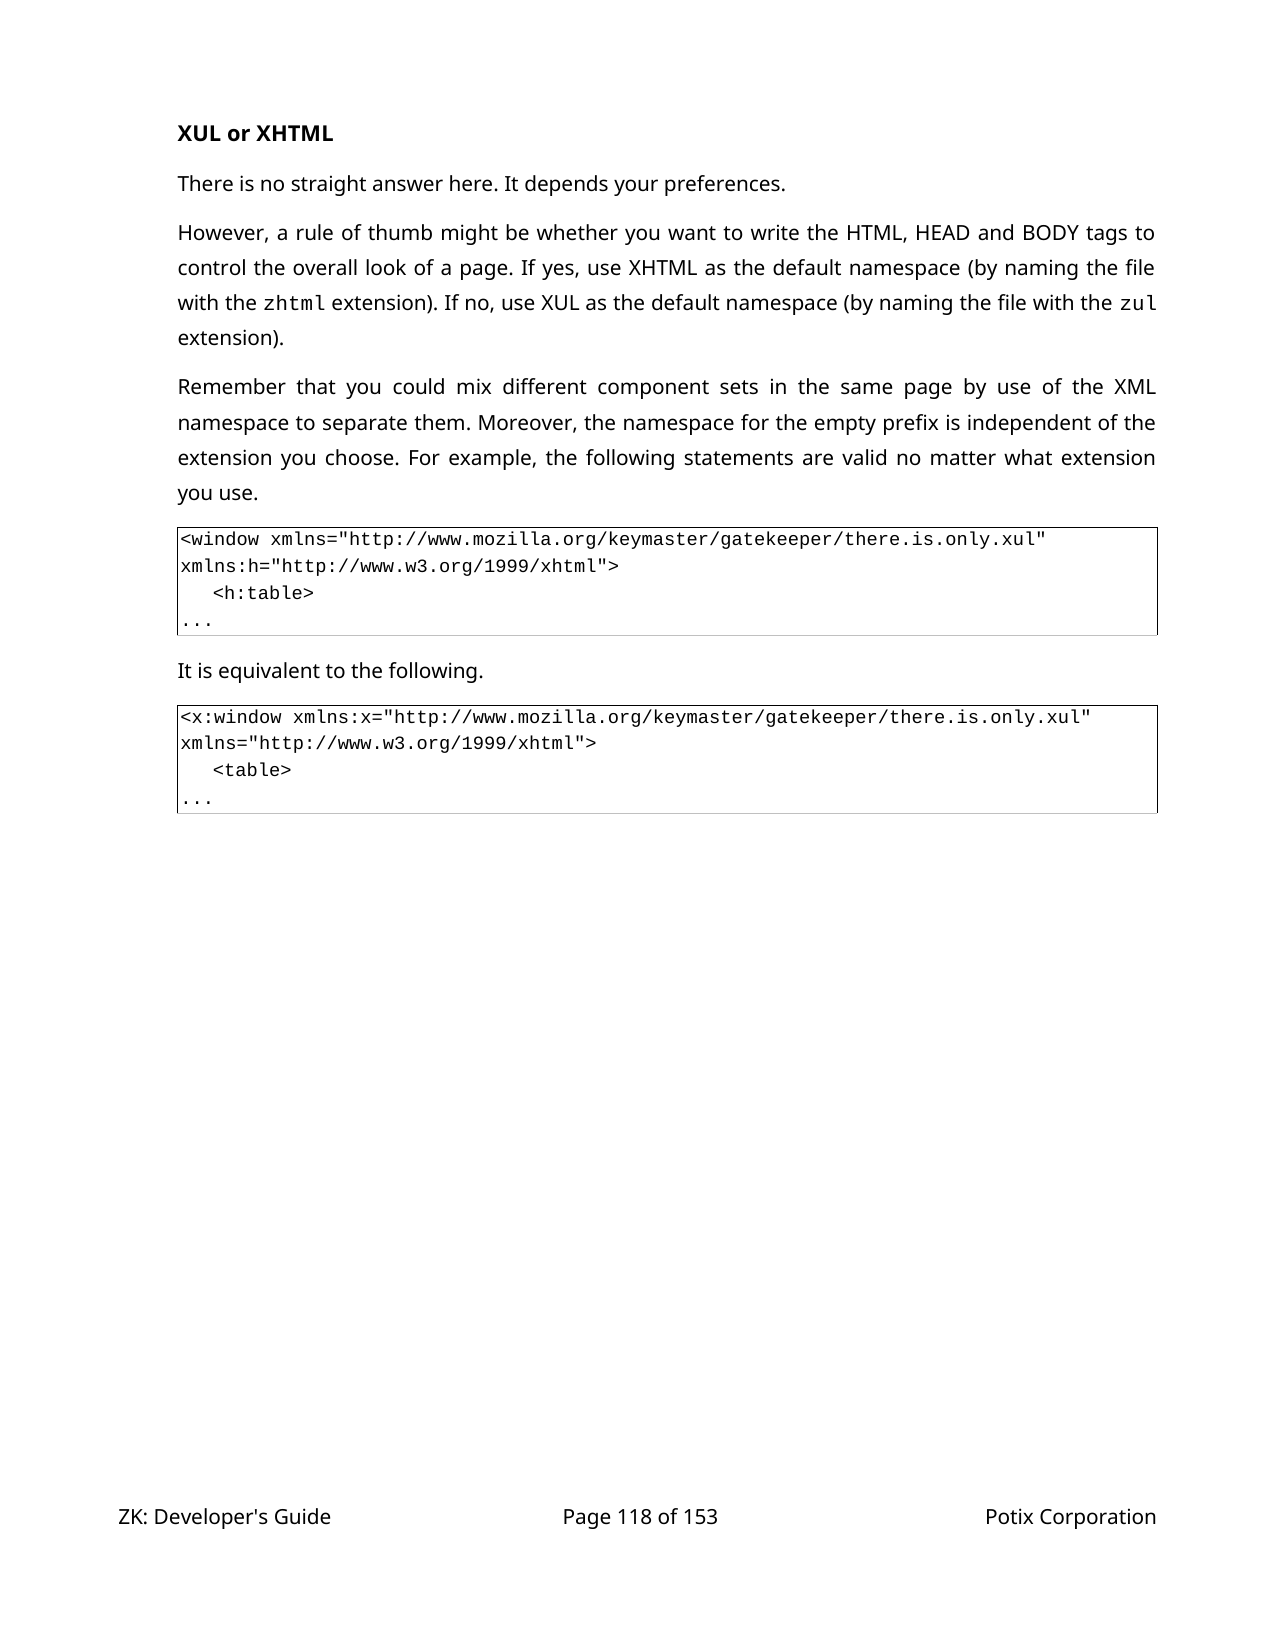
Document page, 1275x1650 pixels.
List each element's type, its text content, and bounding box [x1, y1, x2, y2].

text Remember that you could mix different component sets in the same page by use of the XML namespace to separate them. Moreover, the namespace for the empty prefix is independent of the extension you choose. For example, the following statements are valid no matter what extension you use. [177, 372, 1157, 506]
text ... [178, 786, 1157, 813]
subtitle XUL or XHTML [177, 118, 1157, 148]
text <table> [178, 758, 1157, 783]
text <h:table> [178, 581, 1157, 605]
text <window xmlns="http://www.mozilla.org/keymaster/gatekeeper/there.is.only.xul" xmlns:h="http://www.w3.org/1999/xhtml"> [178, 528, 1157, 578]
text It is equivalent to the following. [177, 656, 1157, 684]
text There is no straight answer here. It depends your preferences. [177, 169, 1157, 197]
text <x:window xmlns:x="http://www.mozilla.org/keymaster/gatekeeper/there.is.only.xul" xmlns="http://www.w3.org/1999/xhtml"> [178, 706, 1157, 755]
text However, a rule of thumb might be whether you want to write the HTML, HEAD and BODY tags to control the overall look of a page. If yes, use XHTML as the default namespace (by naming the file with the zhtml extension). If no, use XUL as the default namespace (by naming the file with the zul extension). [177, 218, 1157, 352]
text ... [178, 608, 1157, 635]
